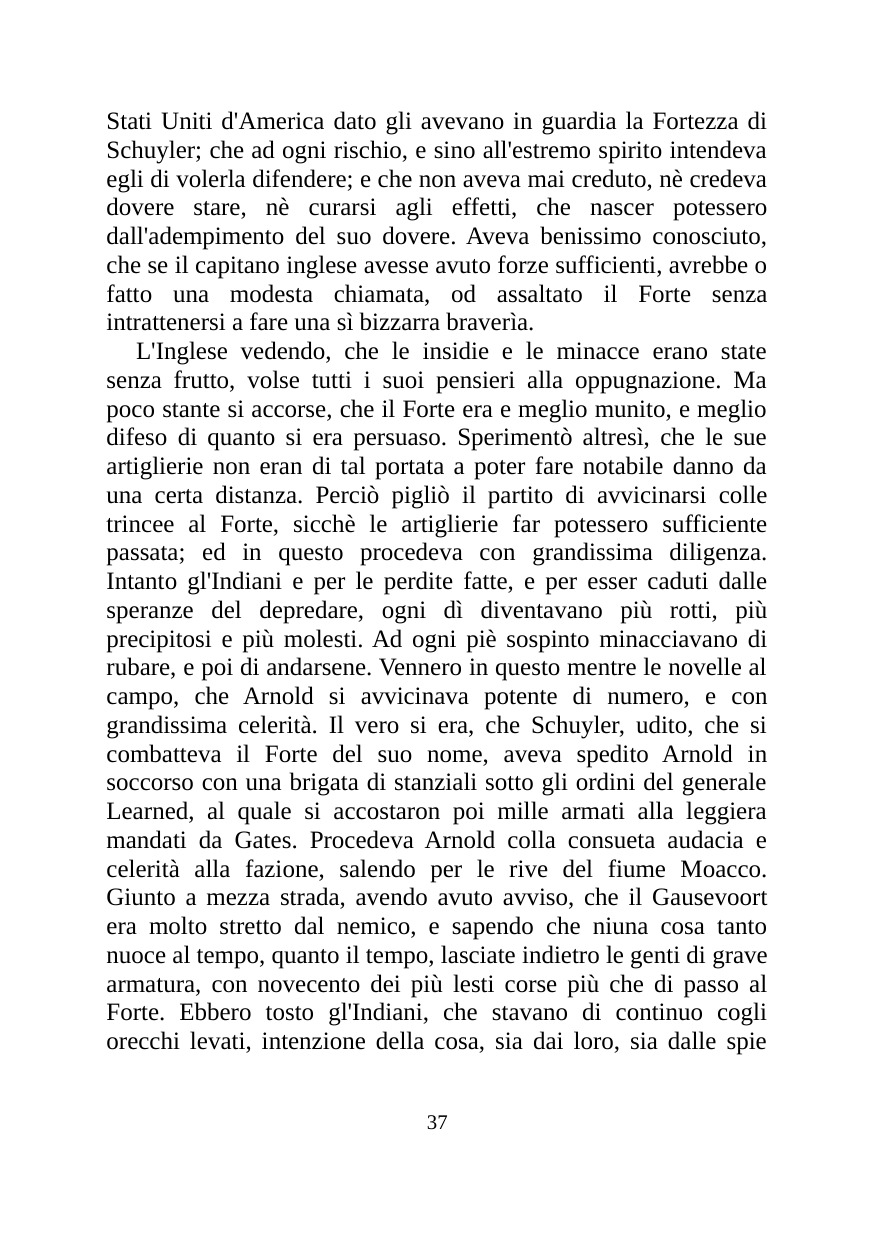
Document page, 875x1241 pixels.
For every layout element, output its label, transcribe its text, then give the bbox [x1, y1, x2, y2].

text L'Inglese vedendo, che le insidie e le minacce erano state senza frutto, volse tutti i suoi pensieri alla oppugnazione. Ma poco stante si accorse, che il Forte era e meglio munito, e meglio difeso di quanto si era persuaso. Sperimentò altresì, che le sue artiglierie non eran di tal portata a poter fare notabile danno da una certa distanza. Perciò pigliò il partito di avvicinarsi colle trincee al Forte, sicchè le artiglierie far potessero sufficiente passata; ed in questo procedeva con grandissima diligenza. Intanto gl'Indiani e per le perdite fatte, e per esser caduti dalle speranze del depredare, ogni dì diventavano più rotti, più precipitosi e più molesti. Ad ogni piè sospinto minacciavano di rubare, e poi di andarsene. Vennero in questo mentre le novelle al campo, che Arnold si avvicinava potente di numero, e con grandissima celerità. Il vero si era, che Schuyler, udito, che si combatteva il Forte del suo nome, aveva spedito Arnold in soccorso con una brigata di stanziali sotto gli ordini del generale Learned, al quale si accostaron poi mille armati alla leggiera mandati da Gates. Procedeva Arnold colla consueta audacia e celerità alla fazione, salendo per le rive del fiume Moacco. Giunto a mezza strada, avendo avuto avviso, che il Gausevoort era molto stretto dal nemico, e sapendo che niuna cosa tanto nuoce al tempo, quanto il tempo, lasciate indietro le genti di grave armatura, con novecento dei più lesti corse più che di passo al Forte. Ebbero tosto gl'Indiani, che stavano di continuo cogli orecchi levati, intenzione della cosa, sia dai loro, sia dalle spie [106, 336, 768, 1055]
text Stati Uniti d'America dato gli avevano in guardia la Fortezza di Schuyler; che ad ogni rischio, e sino all'estremo spirito intendeva egli di volerla difendere; e che non aveva mai creduto, nè credeva dovere stare, nè curarsi agli effetti, che nascer potessero dall'adempimento del suo dovere. Aveva benissimo conosciuto, che se il capitano inglese avesse avuto forze sufficienti, avrebbe o fatto una modesta chiamata, od assaltato il Forte senza intrattenersi a fare una sì bizzarra braverìa. [106, 106, 768, 336]
